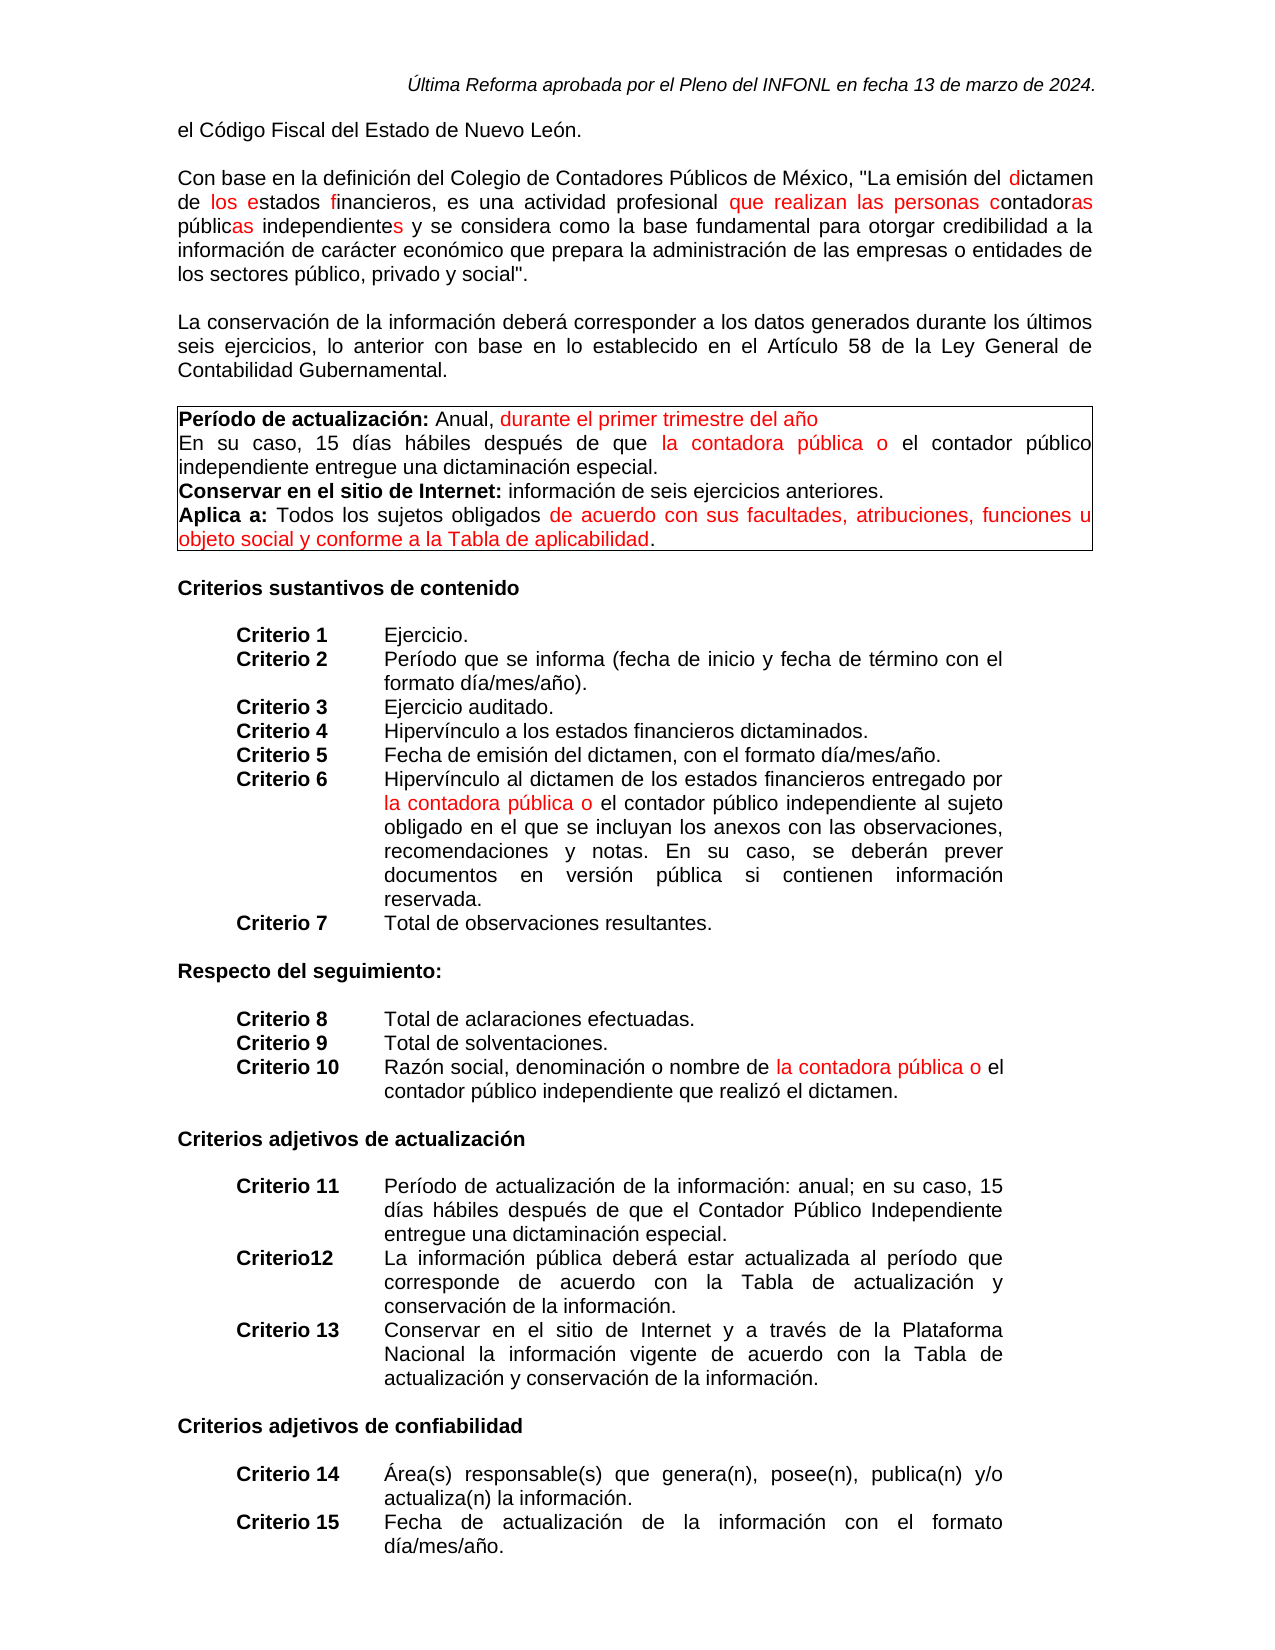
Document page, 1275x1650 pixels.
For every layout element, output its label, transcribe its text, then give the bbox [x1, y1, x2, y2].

text Conservar en el sitio de Internet: información de seis ejercicios anteriores. [178, 477, 1092, 501]
text el Código Fiscal del Estado de Nuevo León. [177, 118, 1093, 142]
text Criterio 11 Período de actualización de la información: anual; en su caso, 15 días hábiles después de que el Contador Público Independiente entregue una dictaminación especial. [236, 1174, 1004, 1246]
text Criterio 8 Total de aclaraciones efectuadas. [236, 1007, 1004, 1031]
text Criterio 7 Total de observaciones resultantes. [236, 911, 1004, 935]
text Criterio 1 Ejercicio. [236, 623, 1004, 647]
text Criterio 9 Total de solventaciones. [236, 1031, 1004, 1054]
text Criterio 15 Fecha de actualización de la información con el formato día/mes/año. [236, 1510, 1004, 1558]
text La conservación de la información deberá corresponder a los datos generados durante los últimos seis ejercicios, lo anterior con base en lo establecido en el Artículo 58 de la Ley General de Contabilidad Gubernamental. [177, 310, 1093, 382]
text En su caso, 15 días hábiles después de que la contadora pública o el contador público independiente entregue una dictaminación especial. [178, 429, 1092, 477]
text Criterio 3 Ejercicio auditado. [236, 695, 1004, 719]
text Criterio 13 Conservar en el sitio de Internet y a través de la Plataforma Nacional la información vigente de acuerdo con la Tabla de actualización y conservación de la información. [236, 1318, 1004, 1390]
text Criterio12 La información pública deberá estar actualizada al período que corresponde de acuerdo con la Tabla de actualización y conservación de la información. [236, 1246, 1004, 1318]
text Criterios adjetivos de confiabilidad [177, 1414, 1009, 1438]
text Criterio 10 Razón social, denominación o nombre de la contadora pública o el contador público independiente que realizó el dictamen. [236, 1054, 1004, 1102]
text Criterios adjetivos de actualización [177, 1126, 1009, 1150]
text Aplica a: Todos los sujetos obligados de acuerdo con sus facultades, atribuciones, funciones u objeto social y conforme a la Tabla de aplicabilidad. [178, 501, 1092, 550]
text Criterio 4 Hipervínculo a los estados financieros dictaminados. [236, 719, 1004, 743]
text Respecto del seguimiento: [177, 959, 1004, 983]
text Criterio 14 Área(s) responsable(s) que genera(n), posee(n), publica(n) y/o actualiza(n) la información. [236, 1462, 1004, 1510]
text Con base en la definición del Colegio de Contadores Públicos de México, "La emisión del dictamen de los estados financieros, es una actividad profesional que realizan las personas contadoras públicas independientes y se considera como la base fundamental para otorgar credibilidad a la información de carácter económico que prepara la administración de las empresas o entidades de los sectores público, privado y social". [177, 166, 1093, 286]
text Criterio 6 Hipervínculo al dictamen de los estados financieros entregado por la contadora pública o el contador público independiente al sujeto obligado en el que se incluyan los anexos con las observaciones, recomendaciones y notas. En su caso, se deberán prever documentos en versión pública si contienen información reservada. [236, 767, 1004, 911]
text Período de actualización: Anual, durante el primer trimestre del año [178, 407, 1092, 429]
text Criterio 5 Fecha de emisión del dictamen, con el formato día/mes/año. [236, 743, 1004, 767]
text Criterio 2 Período que se informa (fecha de inicio y fecha de término con el formato día/mes/año). [236, 647, 1004, 695]
text Criterios sustantivos de contenido [177, 575, 1009, 599]
